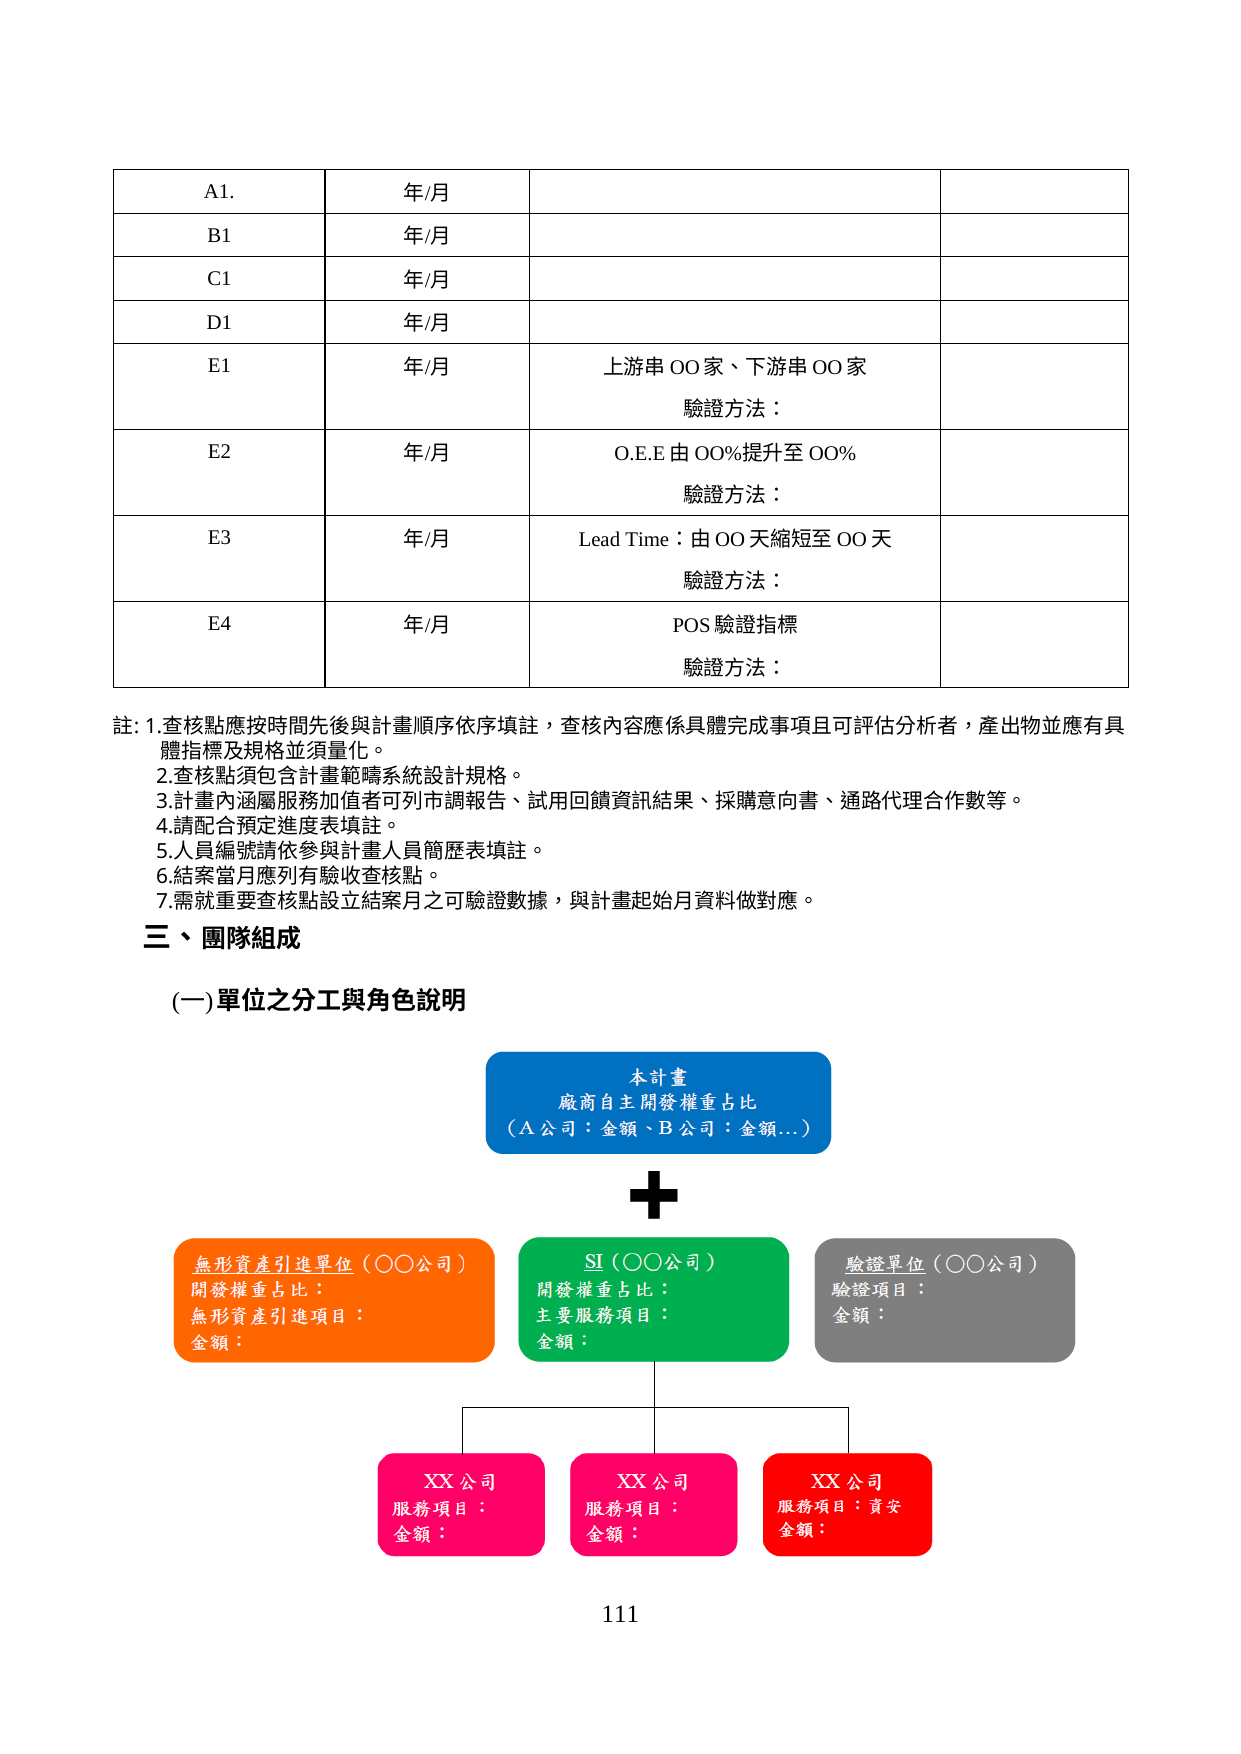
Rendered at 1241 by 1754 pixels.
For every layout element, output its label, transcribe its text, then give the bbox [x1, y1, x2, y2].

picture [152, 1045, 1088, 1587]
table_cell 上游串OO家、下游串OO家 驗證方法： [530, 344, 940, 429]
table_cell Lead Time：由OO天縮短至OO天 驗證方法： [530, 516, 940, 601]
table_cell 年/月 [326, 602, 529, 687]
table_cell 年/月 [326, 301, 529, 343]
text 註: 1.查核點應按時間先後與計畫順序依序填註，查核內容應係具體完成事項且可評估分析者，產出物並應有具體指標及規格並須量化。 [112, 713, 1128, 763]
table_cell 年/月 [326, 516, 529, 601]
table_cell E3 [114, 516, 324, 601]
table_cell [941, 430, 1128, 515]
table_cell 年/月 [326, 170, 529, 212]
list 單位之分工與角色說明 [172, 977, 1128, 1019]
table_cell [530, 257, 940, 299]
table_cell [941, 214, 1128, 256]
table_cell 年/月 [326, 214, 529, 256]
table_cell [530, 301, 940, 343]
table_cell [530, 214, 940, 256]
table_cell [941, 170, 1128, 212]
list 團隊組成 [142, 913, 1128, 956]
table_cell C1 [114, 257, 324, 299]
text 7.需就重要查核點設立結案月之可驗證數據，與計畫起始月資料做對應。 [156, 888, 1128, 913]
table_cell E2 [114, 430, 324, 515]
table_cell E1 [114, 344, 324, 429]
table_cell [941, 301, 1128, 343]
text 2.查核點須包含計畫範疇系統設計規格。 [156, 763, 1148, 788]
text 3.計畫內涵屬服務加值者可列市調報告、試用回饋資訊結果、採購意向書、通路代理合作數等。 [156, 788, 1148, 813]
table_cell [941, 516, 1128, 601]
text 6.結案當月應列有驗收查核點。 [156, 863, 1128, 888]
text 4.請配合預定進度表填註。 [156, 813, 1128, 838]
table_cell 年/月 [326, 430, 529, 515]
text 5.人員編號請依參與計畫人員簡歷表填註。 [156, 838, 1128, 863]
table_cell [941, 344, 1128, 429]
table_cell A1. [114, 170, 324, 212]
table_cell 年/月 [326, 257, 529, 299]
table_cell B1 [114, 214, 324, 256]
table_cell [941, 257, 1128, 299]
table_cell D1 [114, 301, 324, 343]
table_cell POS驗證指標 驗證方法： [530, 602, 940, 687]
table_cell [941, 602, 1128, 687]
table_cell E4 [114, 602, 324, 687]
table_cell [530, 170, 940, 212]
table_cell 年/月 [326, 344, 529, 429]
table_cell O.E.E由OO%提升至OO% 驗證方法： [530, 430, 940, 515]
